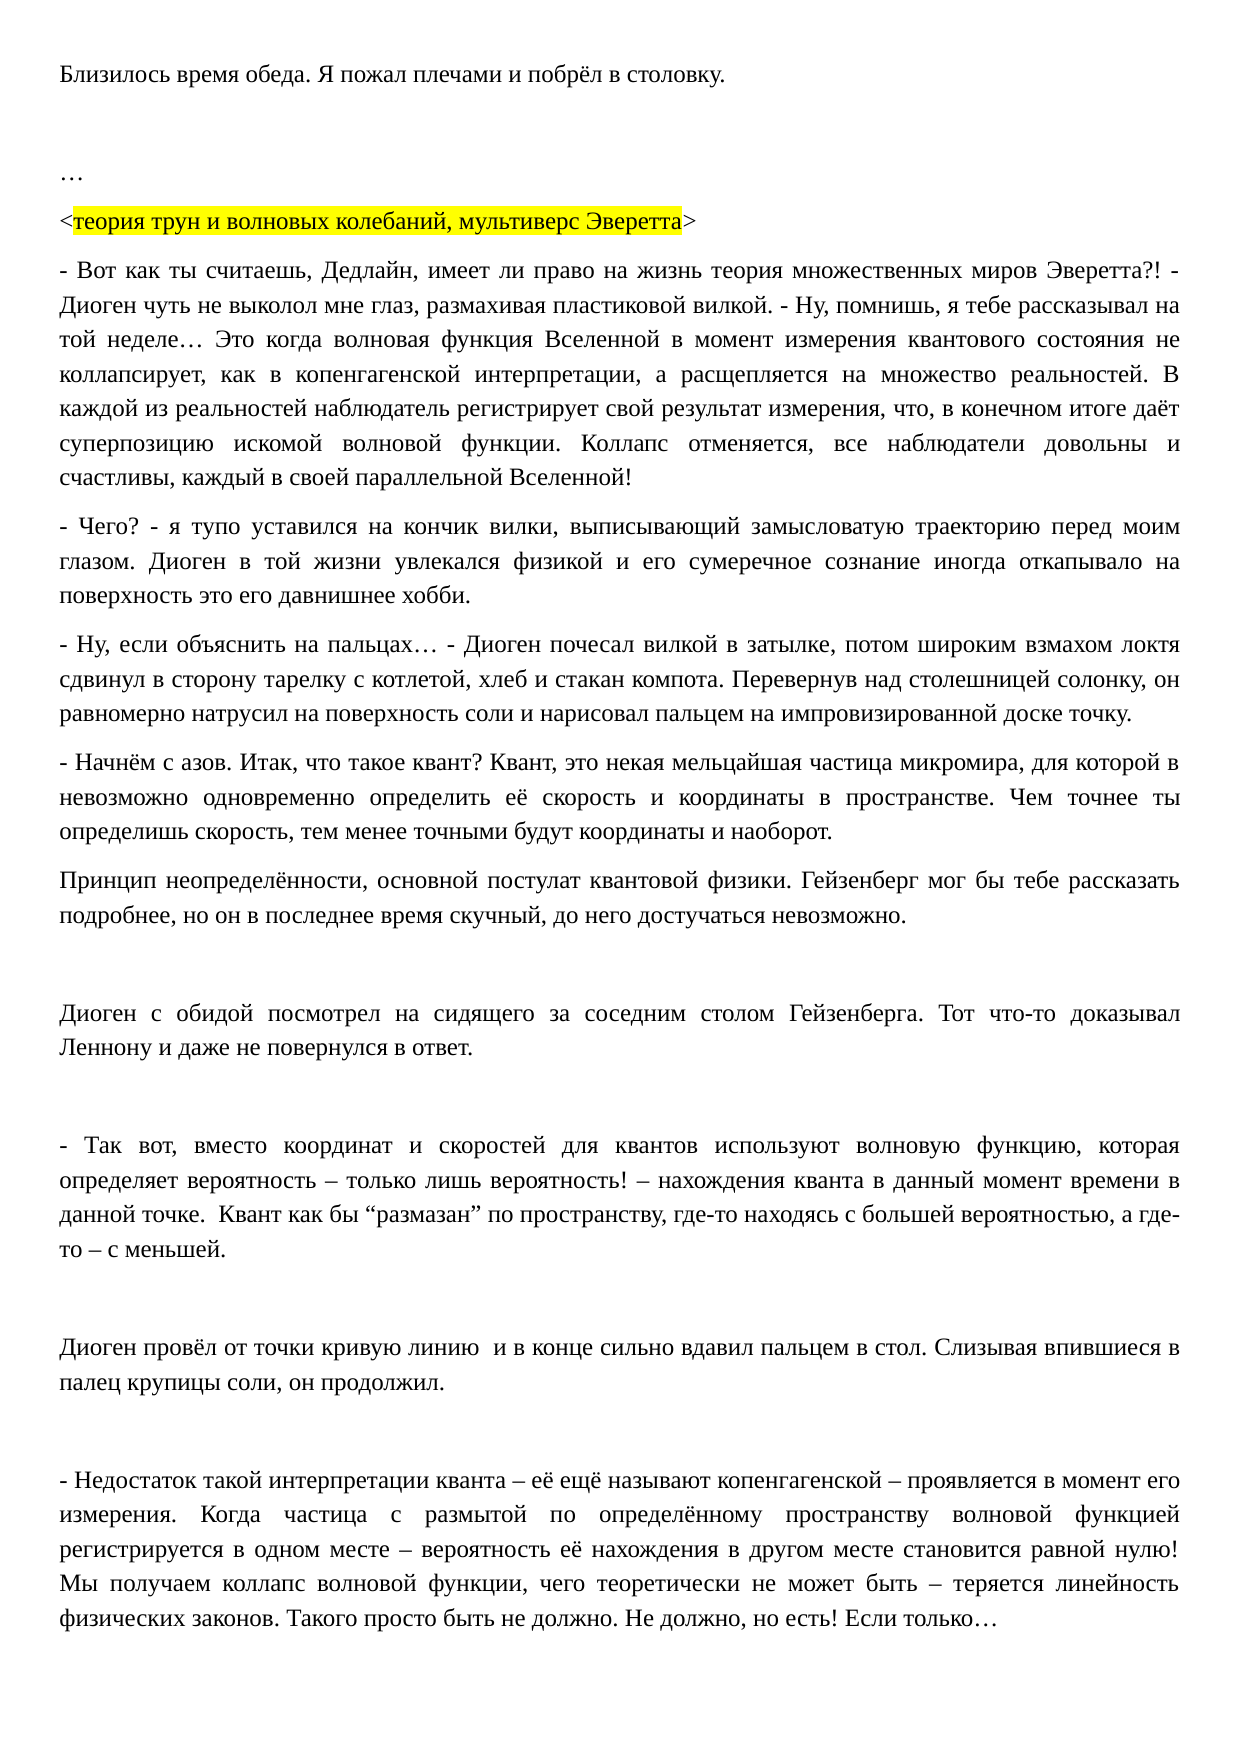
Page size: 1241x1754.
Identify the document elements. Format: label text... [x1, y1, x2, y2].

text - Вот как ты считаешь, Дедлайн, имеет ли право на жизнь теория множественных миров Эверетта?! - Диоген чуть не выколол мне глаз, размахивая пластиковой вилкой. - Ну, помнишь, я тебе рассказывал на той неделе… Это когда волновая функция Вселенной в момент измерения квантового состояния не коллапсирует, как в копенгагенской интерпретации, а расщепляется на множество реальностей. В каждой из реальностей наблюдатель регистрирует свой результат измерения, что, в конечном итоге даёт суперпозицию искомой волновой функции. Коллапс отменяется, все наблюдатели довольны и счастливы, каждый в своей параллельной Вселенной! [59, 255, 1181, 491]
text … [59, 157, 1181, 186]
text - Ну, если объяснить на пальцах… - Диоген почесал вилкой в затылке, потом широким взмахом локтя сдвинул в сторону тарелку с котлетой, хлеб и стакан компота. Перевернув над столешницей солонку, он равномерно натрусил на поверхность соли и нарисовал пальцем на импровизированной доске точку. [59, 629, 1181, 727]
text Близилось время обеда. Я пожал плечами и побрёл в столовку. [59, 59, 1181, 88]
text - Так вот, вместо координат и скоростей для квантов используют волновую функцию, которая определяет вероятность – только лишь вероятность! – нахождения кванта в данный момент времени в данной точке. Квант как бы “размазан” по пространству, где-то находясь с большей вероятностью, а где-то – с меньшей. [59, 1131, 1181, 1263]
text Диоген с обидой посмотрел на сидящего за соседним столом Гейзенберга. Тот что-то доказывал Леннону и даже не повернулся в ответ. [59, 998, 1181, 1061]
text - Чего? - я тупо уставился на кончик вилки, выписывающий замысловатую траекторию перед моим глазом. Диоген в той жизни увлекался физикой и его сумеречное сознание иногда откапывало на поверхность это его давнишнее хобби. [59, 511, 1181, 609]
text - Начнём с азов. Итак, что такое квант? Квант, это некая мельцайшая частица микромира, для которой в невозможно одновременно определить её скорость и координаты в пространстве. Чем точнее ты определишь скорость, тем менее точными будут координаты и наоборот. [59, 747, 1181, 845]
text <теория трун и волновых колебаний, мультиверс Эверетта> [59, 206, 1181, 235]
text - Недостаток такой интерпретации кванта – её ещё называют копенгагенской – проявляется в момент его измерения. Когда частица с размытой по определённому пространству волновой функцией регистрируется в одном месте – вероятность её нахождения в другом месте становится равной нулю! Мы получаем коллапс волновой функции, чего теоретически не может быть – теряется линейность физических законов. Такого просто быть не должно. Не должно, но есть! Если только… [59, 1465, 1181, 1631]
text Принцип неопределённости, основной постулат квантовой физики. Гейзенберг мог бы тебе рассказать подробнее, но он в последнее время скучный, до него достучаться невозможно. [59, 865, 1181, 928]
text Диоген провёл от точки кривую линию и в конце сильно вдавил пальцем в стол. Слизывая впившиеся в палец крупицы соли, он продолжил. [59, 1332, 1181, 1395]
